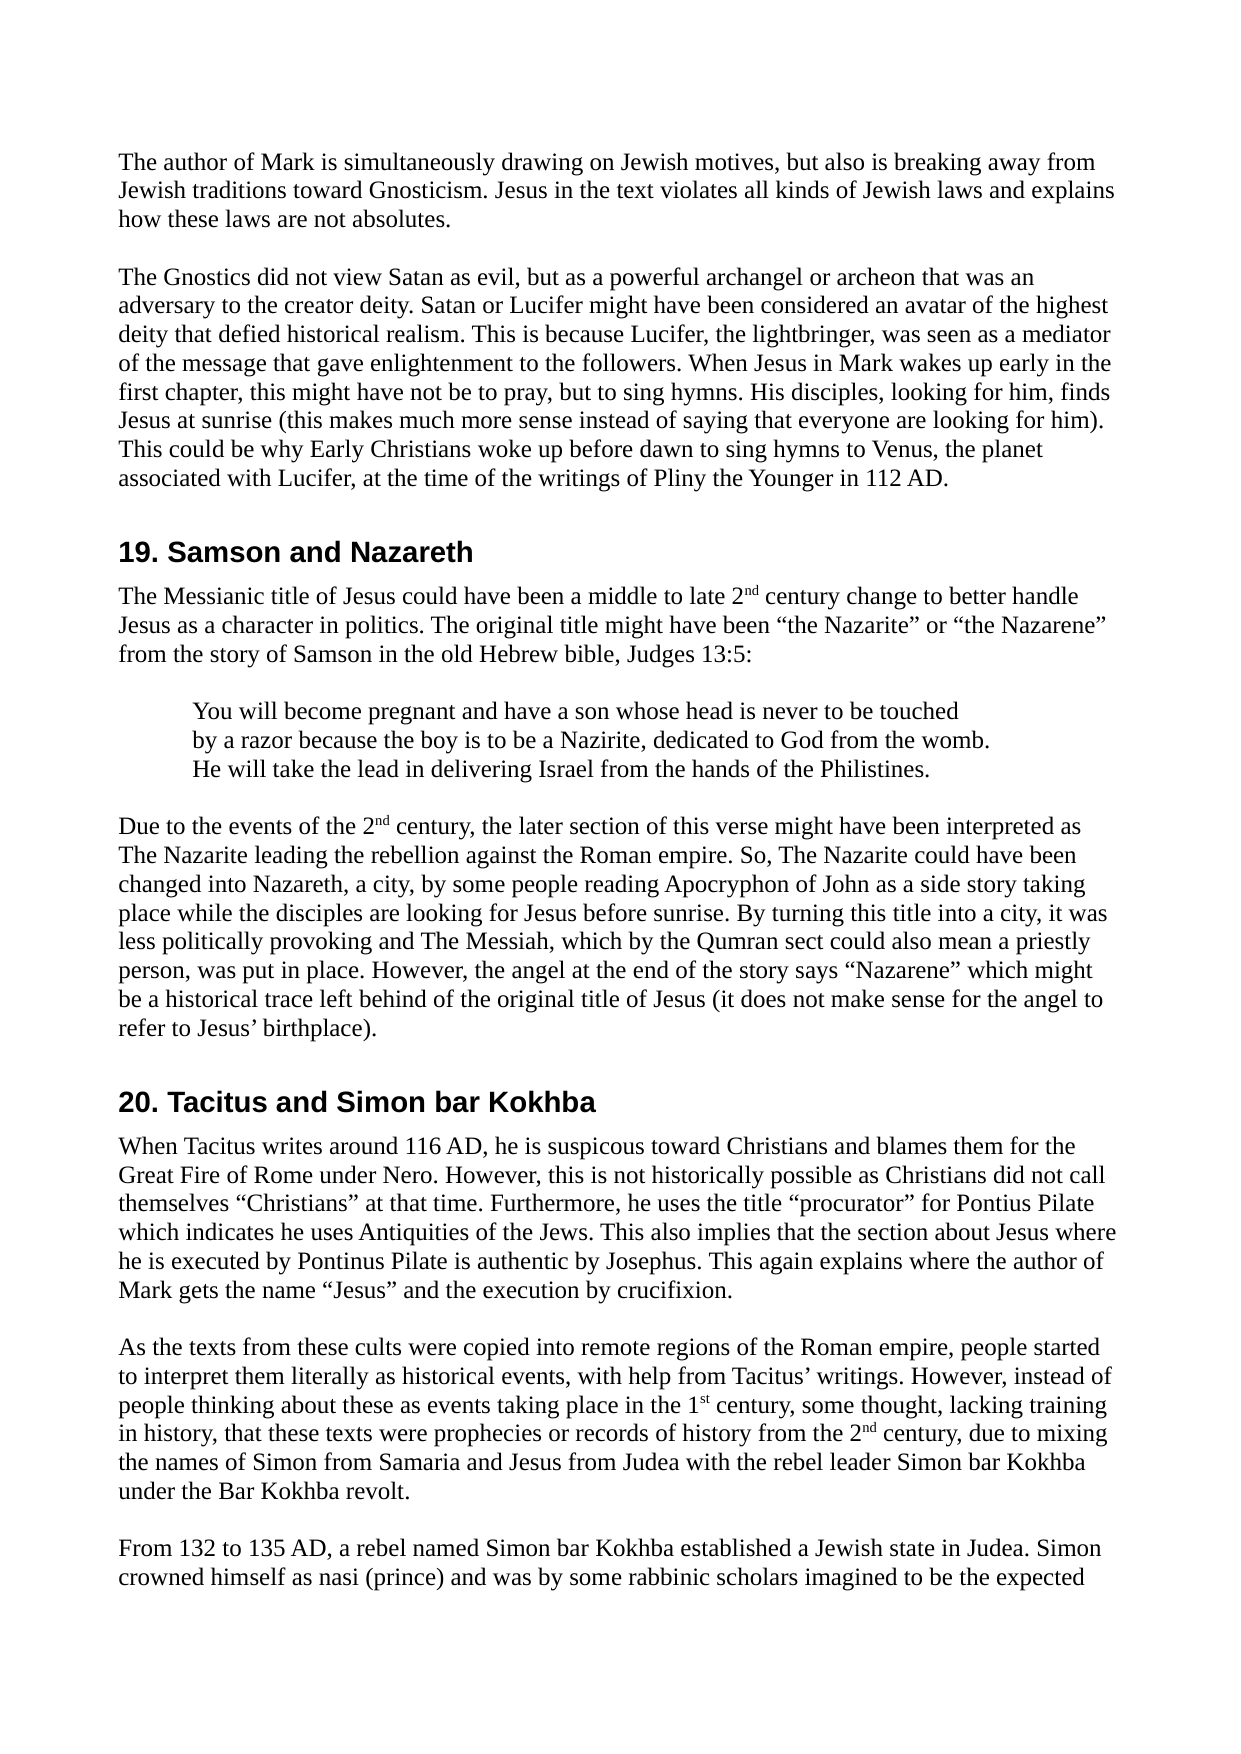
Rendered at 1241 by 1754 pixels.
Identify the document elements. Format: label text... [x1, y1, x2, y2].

text As the texts from these cults were copied into remote regions of the Roman empire, people started to interpret them literally as historical events, with help from Tacitus’ writings. However, instead of people thinking about these as events taking place in the 1st century, some thought, lacking training in history, that these texts were prophecies or records of history from the 2nd century, due to mixing the names of Simon from Samaria and Jesus from Judea with the rebel leader Simon bar Kokhba under the Bar Kokhba revolt. [118, 1332, 1122, 1533]
text The author of Mark is simultaneously drawing on Jewish motives, but also is breaking away from Jewish traditions toward Gnosticism. Jesus in the text violates all kinds of Jewish laws and explains how these laws are not absolutes. [118, 147, 1122, 233]
text Due to the events of the 2nd century, the later section of this verse might have been interpreted as The Nazarite leading the rebellion against the Roman empire. So, The Nazarite could have been changed into Nazareth, a city, by some people reading Apocryphon of John as a side story taking place while the disciples are looking for Jesus before sunrise. By turning this title into a city, it was less politically provoking and The Messiah, which by the Qumran sect could also mean a priestly person, was put in place. However, the angel at the end of the story says “Nazarene” which might be a historical trace left behind of the original title of Jesus (it does not make sense for the angel to refer to Jesus’ birthplace). [118, 811, 1122, 1041]
text The Messianic title of Jesus could have been a middle to late 2nd century change to better handle Jesus as a character in politics. The original title might have been “the Nazarite” or “the Nazarene” from the story of Samson in the old Hebrew bible, Judges 13:5: [118, 581, 1122, 668]
text When Tacitus writes around 116 AD, he is suspicous toward Christians and blames them for the Great Fire of Rome under Nero. However, this is not historically possible as Christians did not call themselves “Christians” at that time. Furthermore, he uses the title “procurator” for Pontius Pilate which indicates he uses Antiquities of the Jews. This also implies that the section about Jesus where he is executed by Pontinus Pilate is authentic by Josephus. This again explains where the author of Mark gets the name “Jesus” and the execution by crucifixion. [118, 1131, 1122, 1303]
subtitle 19. Samson and Nazareth [118, 535, 1122, 569]
text You will become pregnant and have a son whose head is never to be touched by a razor because the boy is to be a Nazirite, dedicated to God from the womb. He will take the lead in delivering Israel from the hands of the Philistines. [118, 696, 1122, 783]
text From 132 to 135 AD, a rebel named Simon bar Kokhba established a Jewish state in Judea. Simon crowned himself as nasi (prince) and was by some rabbinic scholars imagined to be the expected [118, 1533, 1122, 1591]
text The Gnostics did not view Satan as evil, but as a powerful archangel or archeon that was an adversary to the creator deity. Satan or Lucifer might have been considered an avatar of the highest deity that defied historical realism. This is because Lucifer, the lightbringer, was seen as a mediator of the message that gave enlightenment to the followers. When Jesus in Mark wakes up early in the first chapter, this might have not be to pray, but to sing hymns. His disciples, looking for him, finds Jesus at sunrise (this makes much more sense instead of saying that everyone are looking for him). This could be why Early Christians woke up before dawn to sing hymns to Venus, the planet associated with Lucifer, at the time of the writings of Pliny the Younger in 112 AD. [118, 262, 1122, 492]
subtitle 20. Tacitus and Simon bar Kokhba [118, 1085, 1122, 1118]
